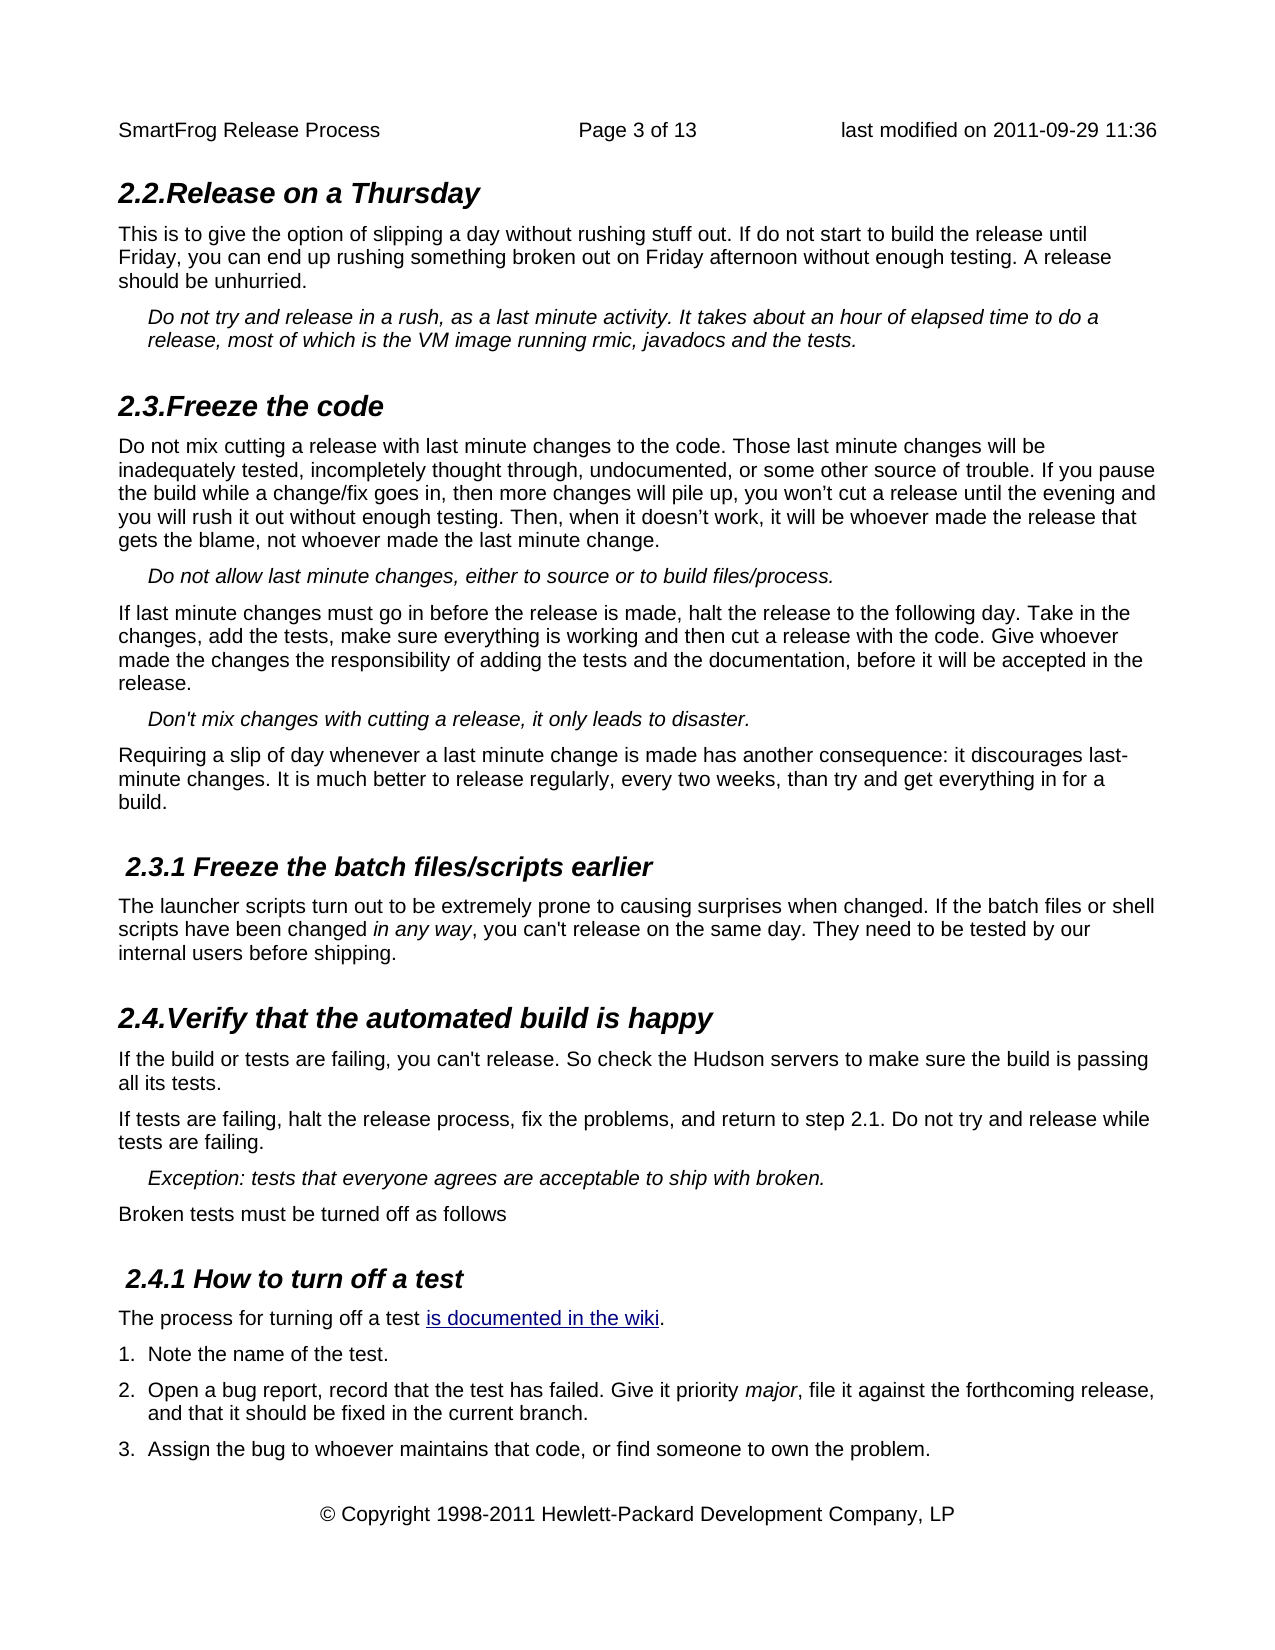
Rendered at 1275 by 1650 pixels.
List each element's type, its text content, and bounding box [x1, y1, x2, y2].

subtitle Release on a Thursday [118, 177, 1157, 209]
text This is to give the option of slipping a day without rushing stuff out. If do not start to build the release until Friday, you can end up rushing something broken out on Friday afternoon without enough testing. A release should be unhurried. [118, 222, 1157, 293]
text Broken tests must be turned off as follows [118, 1203, 1157, 1226]
text Exception: tests that everyone agrees are acceptable to ship with broken. [148, 1167, 1157, 1190]
text The process for turning off a test is documented in the wiki. [118, 1306, 1157, 1330]
text Don't mix changes with cutting a release, it only leads to disaster. [148, 708, 1157, 731]
subtitle Verify that the automated build is happy [118, 1002, 1157, 1035]
list Open a bug report, record that the test has failed. Give it priority major, file it against the forthcoming release, and that it should be fixed in the current branch. [118, 1378, 1157, 1425]
subtitle Freeze the batch files/scripts earlier [118, 852, 1157, 882]
subtitle Freeze the code [118, 390, 1157, 422]
text The launcher scripts turn out to be extremely prone to causing surprises when changed. If the batch files or shell scripts have been changed in any way, you can't release on the same day. They need to be tested by our internal users before shipping. [118, 894, 1157, 965]
list Assign the bug to whoever maintains that code, or find someone to own the problem. [118, 1438, 1157, 1461]
text Do not try and release in a rush, as a last minute activity. It takes about an hour of elapsed time to do a release, most of which is the VM image running rmic, javadocs and the tests. [148, 305, 1157, 352]
text Do not mix cutting a release with last minute changes to the code. Those last minute changes will be inadequately tested, incompletely thought through, undocumented, or some other source of trouble. If you pause the build while a change/fix goes in, then more changes will pile up, you won’t cut a release until the evening and you will rush it out without enough testing. Then, when it doesn’t work, it will be whoever made the release that gets the blame, not whoever made the last minute change. [118, 435, 1157, 552]
text If last minute changes must go in before the release is made, halt the release to the following day. Take in the changes, add the tests, make sure everything is working and then cut a release with the code. Give whoever made the changes the responsibility of adding the tests and the documentation, before it will be accepted in the release. [118, 601, 1157, 695]
subtitle How to turn off a test [118, 1264, 1157, 1294]
text Do not allow last minute changes, either to source or to build files/process. [148, 565, 1157, 588]
list Note the name of the test. [118, 1342, 1157, 1366]
text If the build or tests are failing, you can't release. So check the Hudson servers to make sure the build is passing all its tests. [118, 1047, 1157, 1094]
text If tests are failing, halt the release process, fix the problems, and return to step 2.1. Do not try and release while tests are failing. [118, 1107, 1157, 1154]
text Requiring a slip of day whenever a last minute change is made has another consequence: it discourages last-minute changes. It is much better to release regularly, every two weeks, than try and get everything in for a build. [118, 744, 1157, 814]
